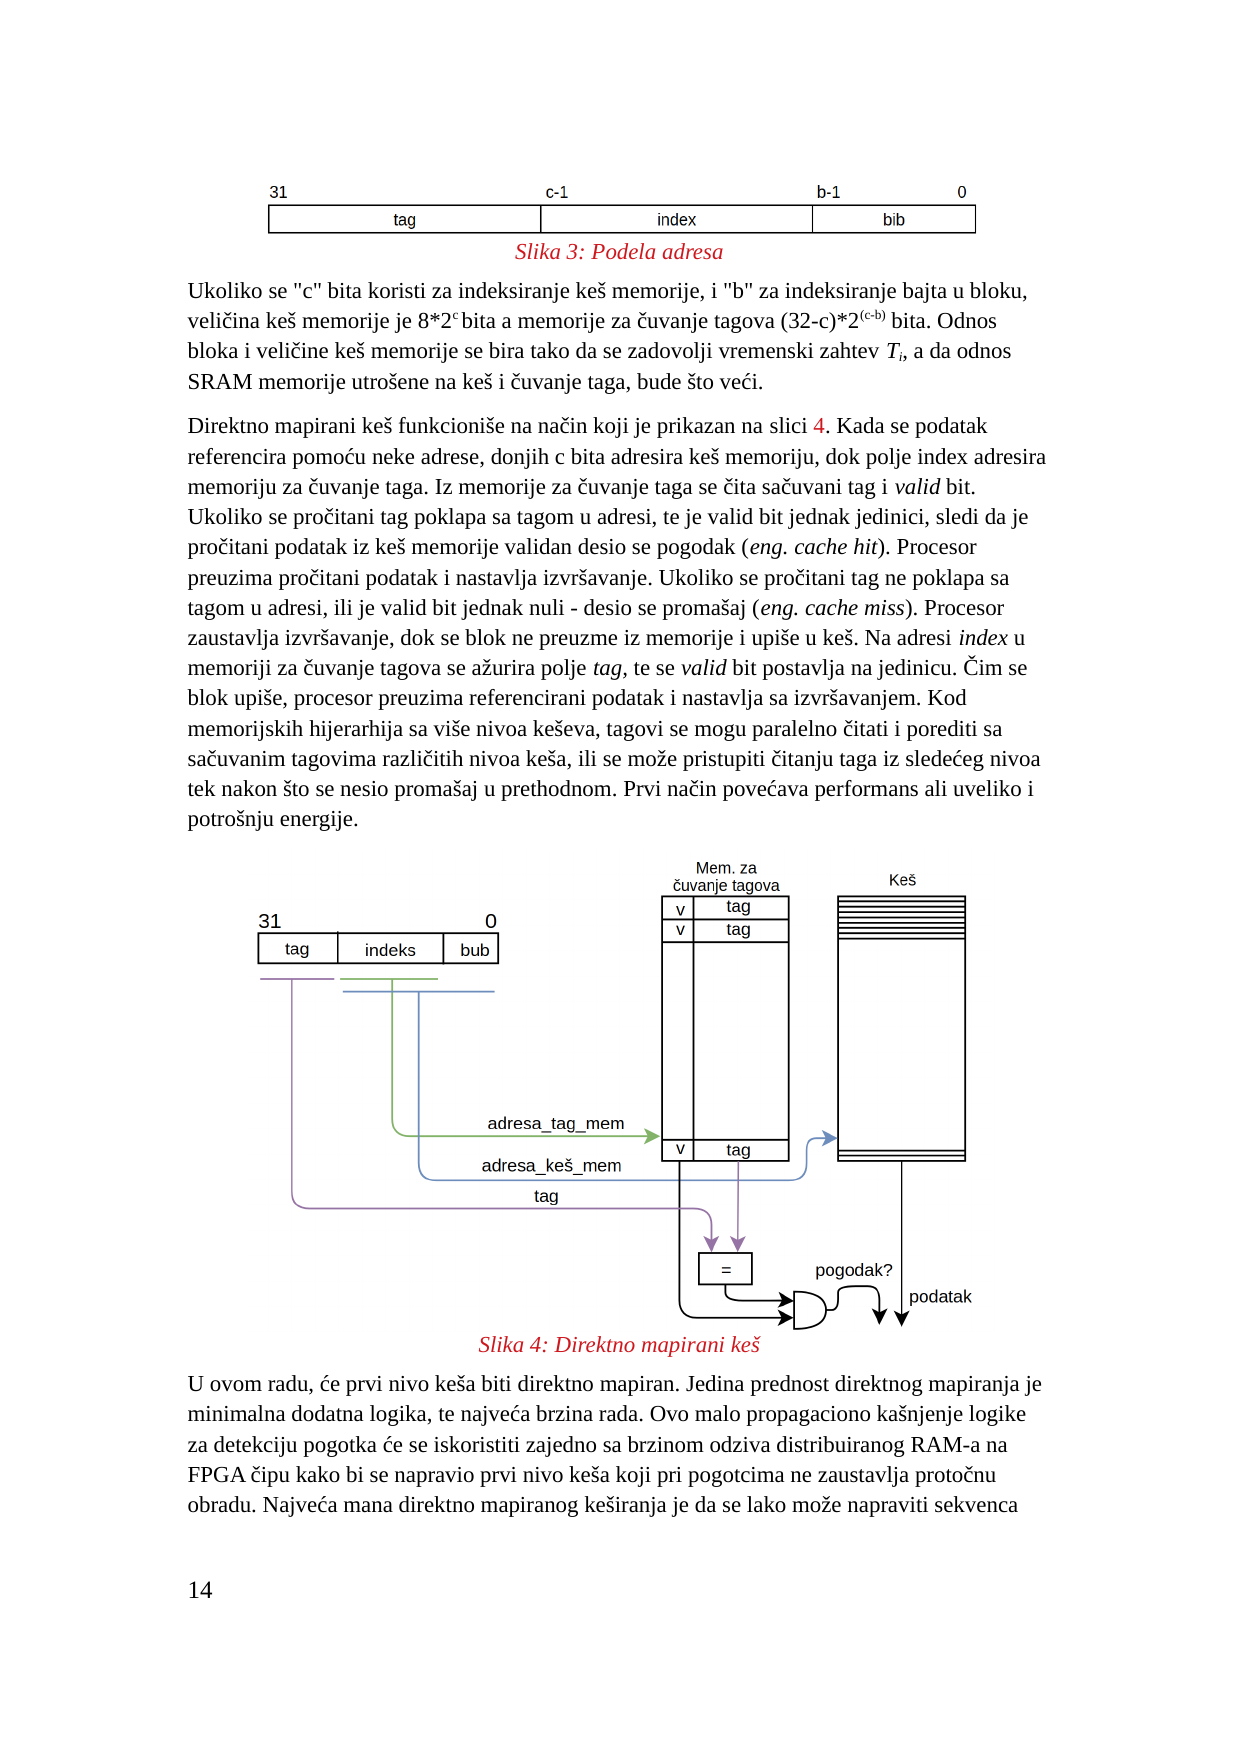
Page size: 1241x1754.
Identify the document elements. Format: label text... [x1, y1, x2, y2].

subtitle Slika 3: Podela adresa [187, 239, 1053, 264]
text Ukoliko se "c" bita koristi za indeksiranje keš memorije, i "b" za indeksiranje bajta u bloku, veličina keš memorije je 8*2c bita a memorije za čuvanje tagova (32-c)*2(c-b) bita. Odnos bloka i veličine keš memorije se bira tako da se zadovolji vremenski zahtev Ti, a da odnos SRAM memorije utrošene na keš i čuvanje taga, bude što veći. [187, 277, 1053, 394]
picture [257, 179, 983, 239]
subtitle Slika 4: Direktno mapirani keš [187, 1332, 1053, 1358]
text U ovom radu, će prvi nivo keša biti direktno mapiran. Jedina prednost direktnog mapiranja je minimalna dodatna logika, te najveća brzina rada. Ovo malo propagaciono kašnjenje logike za detekciju pogotka će se iskoristiti zajedno sa brzinom odziva distribuiranog RAM-a na FPGA čipu kako bi se napravio prvi nivo keša koji pri pogotcima ne zaustavlja protočnu obradu. Najveća mana direktno mapiranog keširanja je da se lako može napraviti sekvenca [187, 1370, 1053, 1517]
text Direktno mapirani keš funkcioniše na način koji je prikazan na slici 4. Kada se podatak referencira pomoću neke adrese, donjih c bita adresira keš memoriju, dok polje index adresira memoriju za čuvanje taga. Iz memorije za čuvanje taga se čita sačuvani tag i valid bit. Ukoliko se pročitani tag poklapa sa tagom u adresi, te je valid bit jednak jedinici, sledi da je pročitani podatak iz keš memorije validan desio se pogodak (eng. cache hit). Procesor preuzima pročitani podatak i nastavlja izvršavanje. Ukoliko se pročitani tag ne poklapa sa tagom u adresi, ili je valid bit jednak nuli - desio se promašaj (eng. cache miss). Procesor zaustavlja izvršavanje, dok se blok ne preuzme iz memorije i upiše u keš. Na adresi index u memoriji za čuvanje tagova se ažurira polje tag, te se valid bit postavlja na jedinicu. Čim se blok upiše, procesor preuzima referencirani podatak i nastavlja sa izvršavanjem. Kod memorijskih hijerarhija sa više nivoa keševa, tagovi se mogu paralelno čitati i porediti sa sačuvanim tagovima različitih nivoa keša, ili se može pristupiti čitanju taga iz sledećeg nivoa tek nakon što se nesio promašaj u prethodnom. Prvi način povećava performans ali uveliko i potrošnju energije. [187, 412, 1053, 832]
picture [246, 850, 995, 1332]
